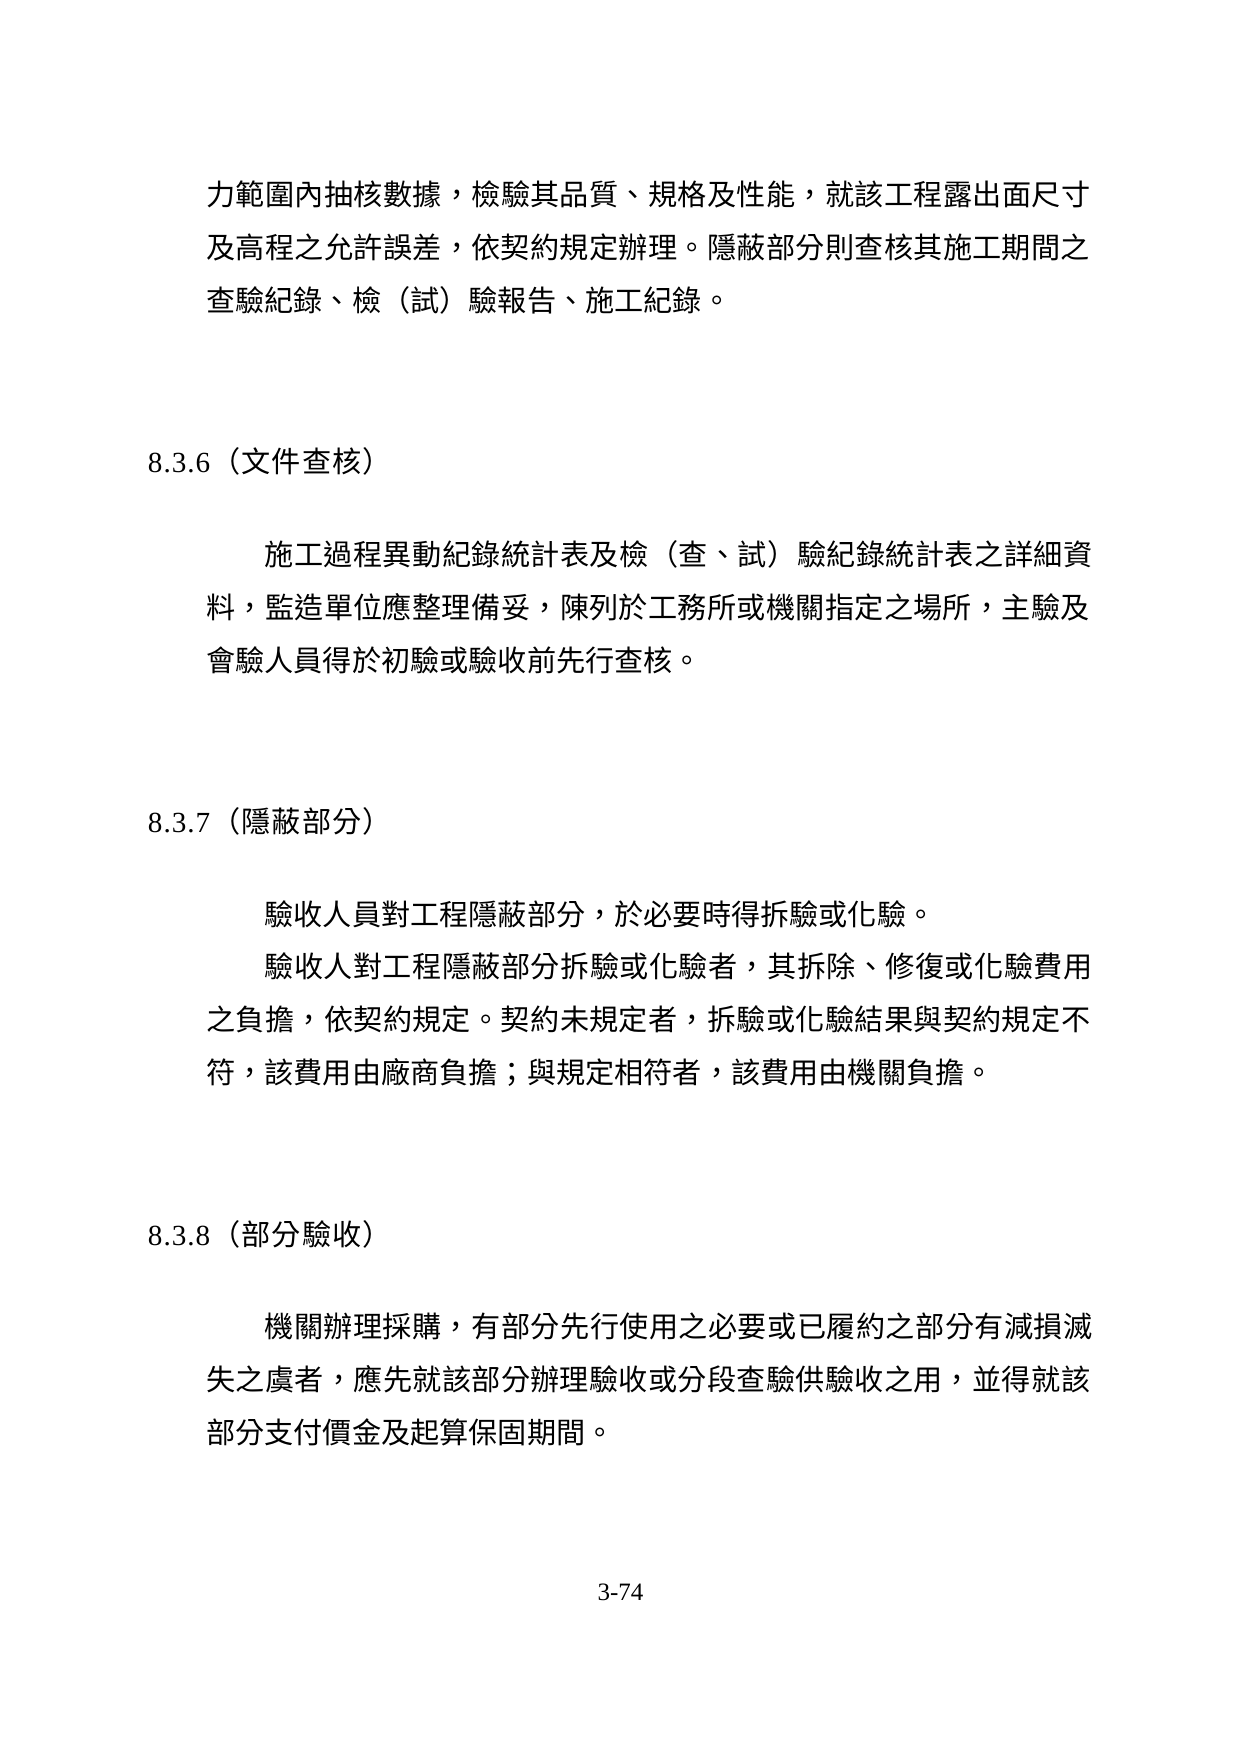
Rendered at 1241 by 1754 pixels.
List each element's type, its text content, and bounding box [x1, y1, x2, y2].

text 施工過程異動紀錄統計表及檢（查、試）驗紀錄統計表之詳細資料，監造單位應整理備妥，陳列於工務所或機關指定之場所，主驗及會驗人員得於初驗或驗收前先行查核。 [206, 531, 1092, 679]
text 驗收人員對工程隱蔽部分，於必要時得拆驗或化驗。 [206, 891, 1092, 933]
text 驗收人對工程隱蔽部分拆驗或化驗者，其拆除、修復或化驗費用之負擔，依契約規定。契約未規定者，拆驗或化驗結果與契約規定不符，該費用由廠商負擔；與規定相符者，該費用由機關負擔。 [206, 944, 1092, 1092]
subtitle 8.3.7（隱蔽部分） [148, 798, 1092, 841]
text 機關辦理採購，有部分先行使用之必要或已履約之部分有減損滅失之虞者，應先就該部分辦理驗收或分段查驗供驗收之用，並得就該部分支付價金及起算保固期間。 [206, 1304, 1092, 1452]
subtitle 8.3.8（部分驗收） [148, 1211, 1092, 1253]
text 力範圍內抽核數據，檢驗其品質、規格及性能，就該工程露出面尺寸及高程之允許誤差，依契約規定辦理。隱蔽部分則查核其施工期間之查驗紀錄、檢（試）驗報告、施工紀錄。 [206, 172, 1092, 320]
subtitle 8.3.6（文件查核） [148, 439, 1092, 481]
